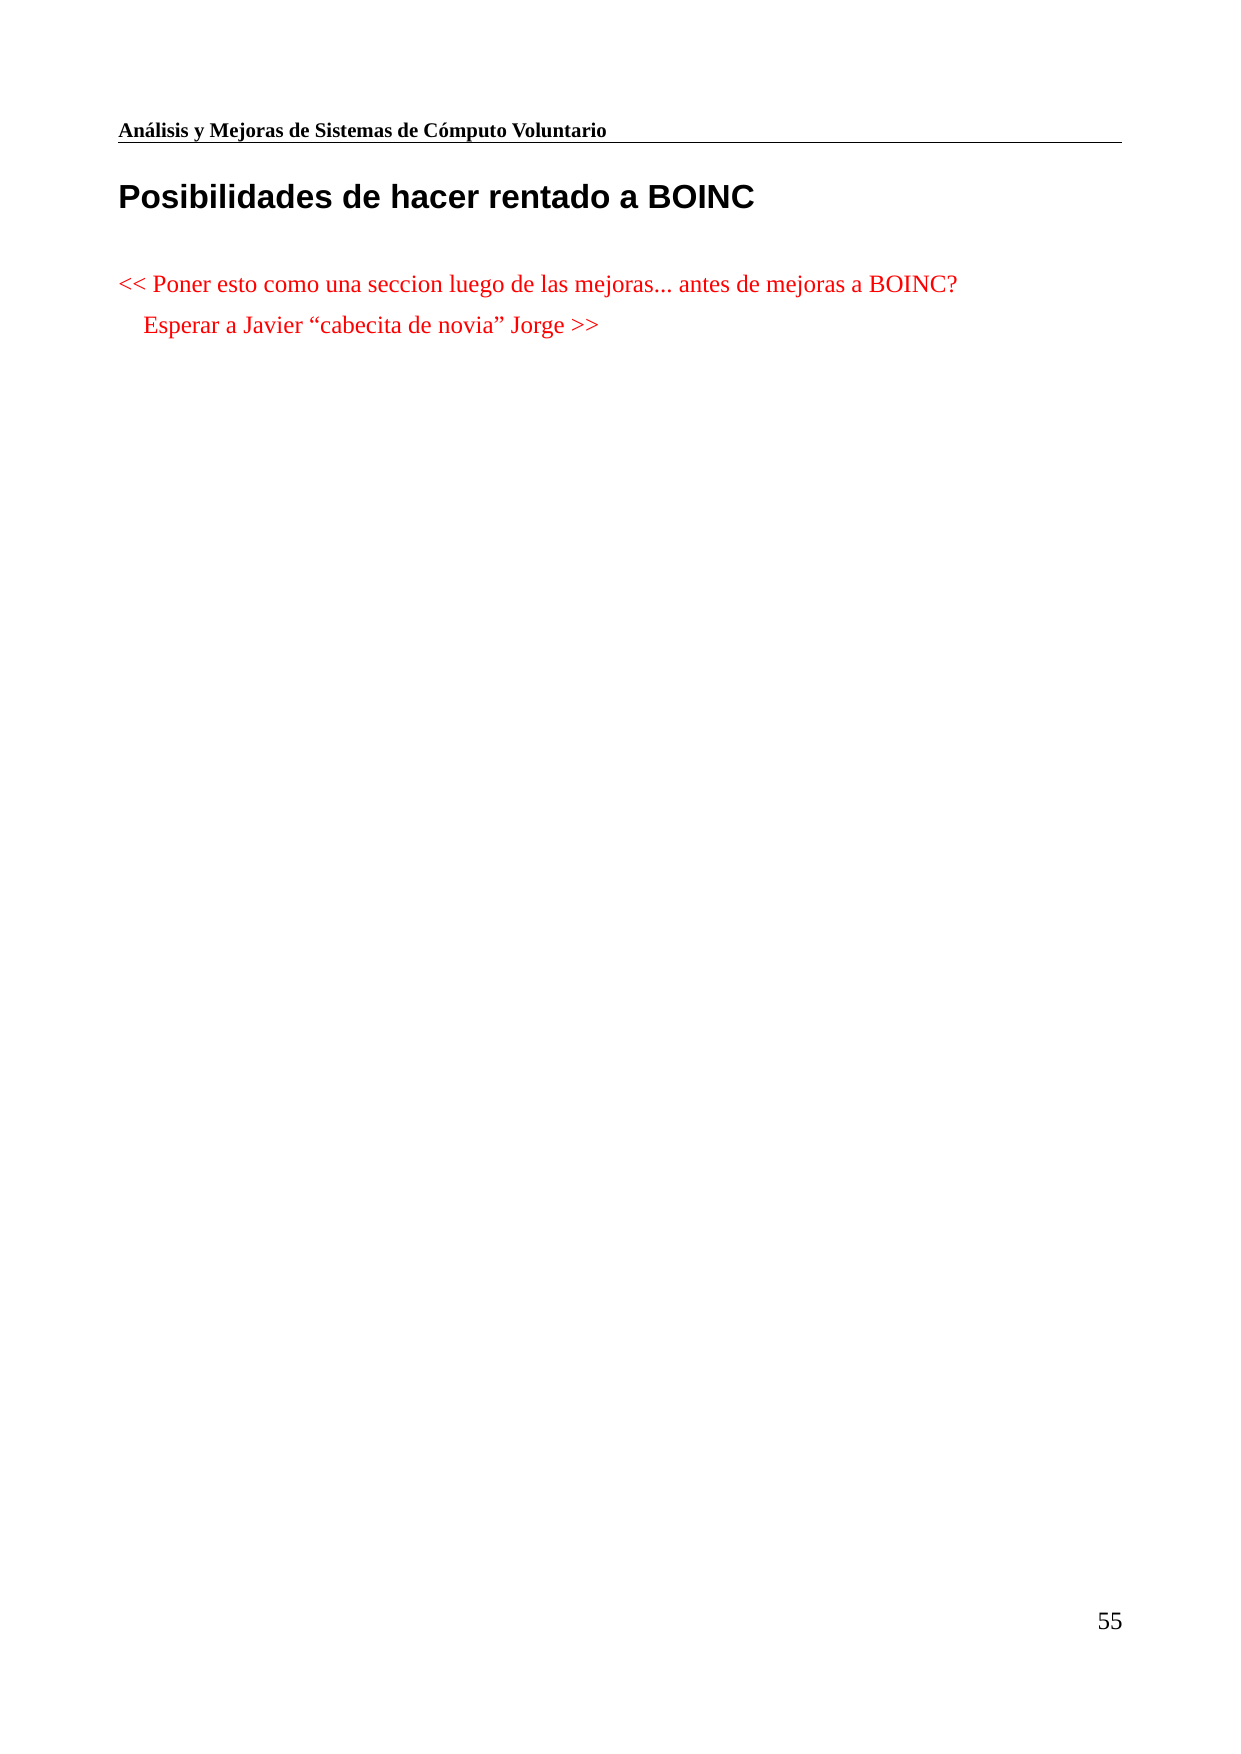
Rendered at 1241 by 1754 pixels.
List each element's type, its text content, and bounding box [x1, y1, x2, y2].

text Esperar a Javier “cabecita de novia” Jorge >> [118, 311, 1122, 339]
subtitle Posibilidades de hacer rentado a BOINC [118, 177, 1122, 216]
text << Poner esto como una seccion luego de las mejoras... antes de mejoras a BOINC? [118, 269, 1122, 298]
